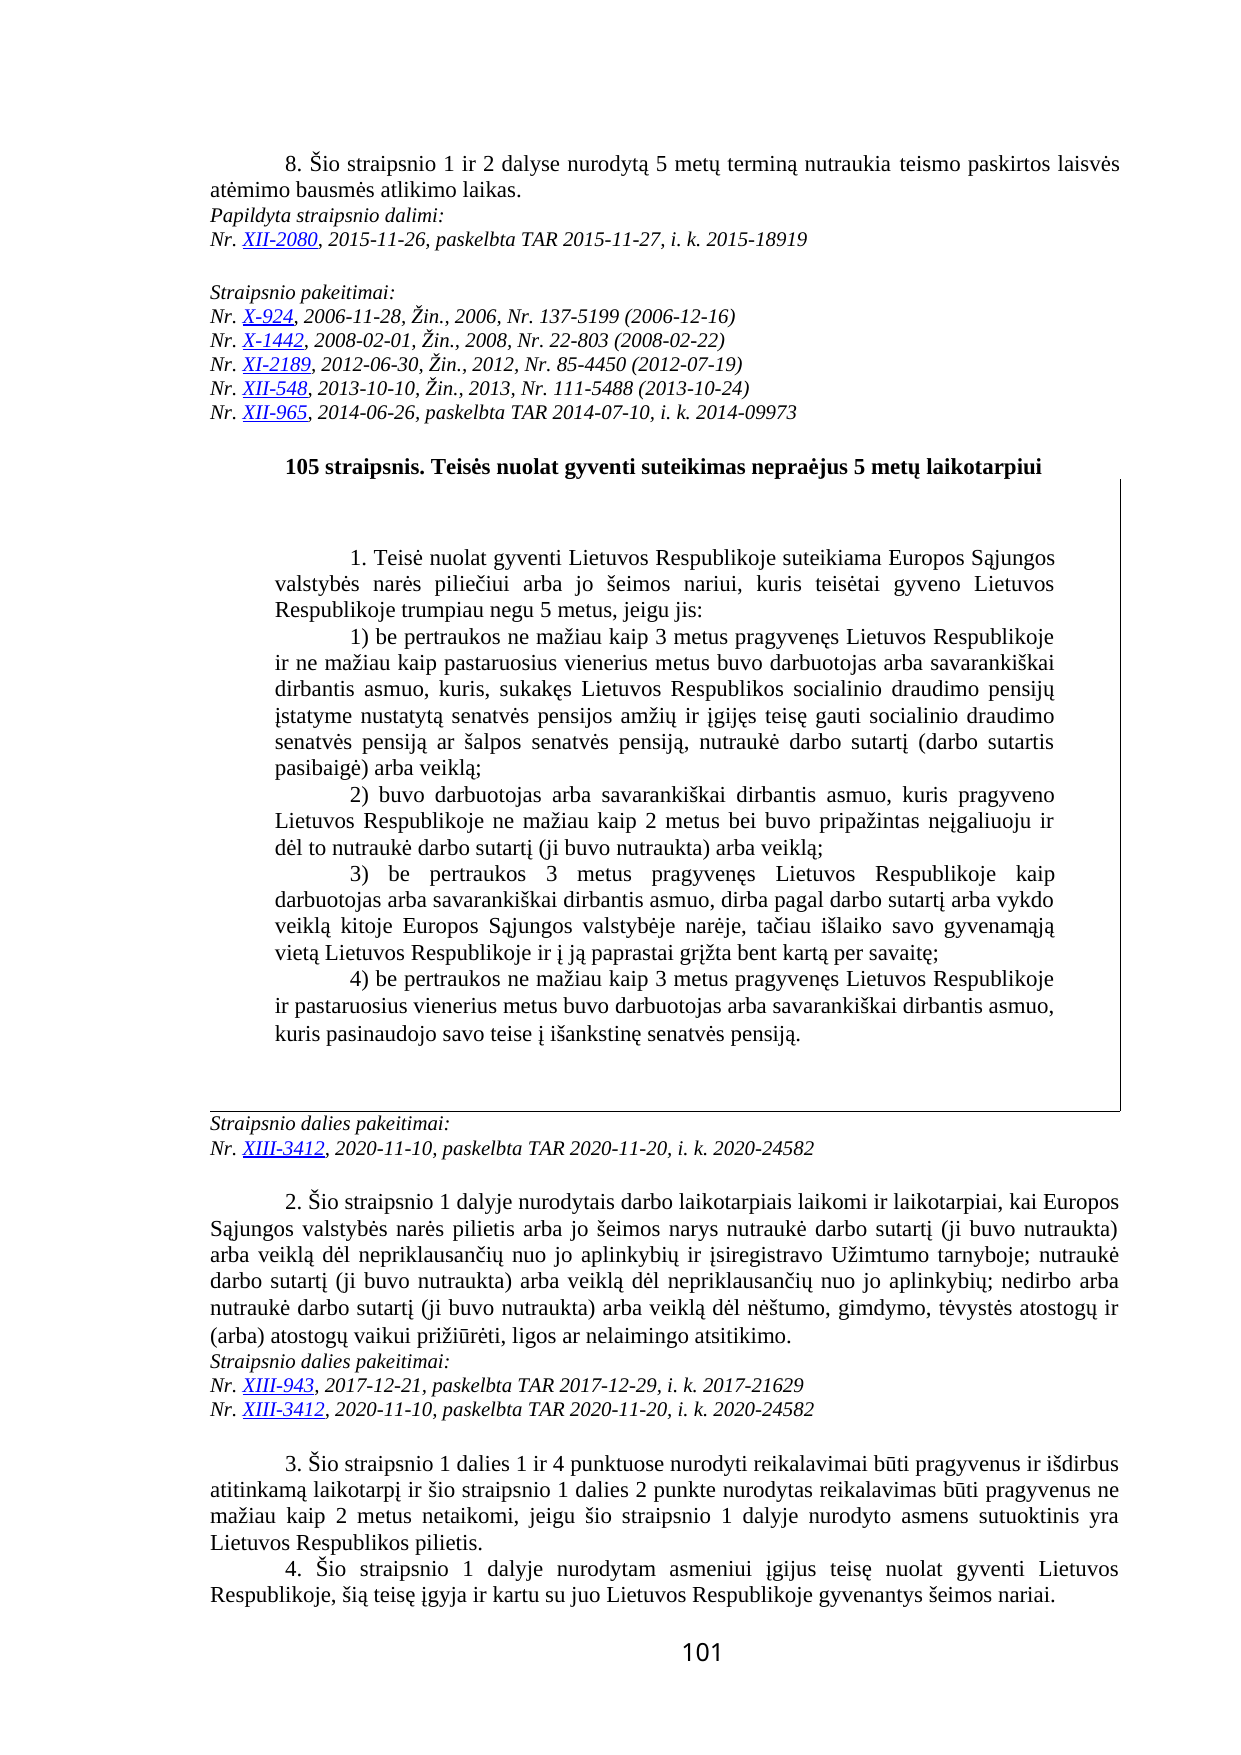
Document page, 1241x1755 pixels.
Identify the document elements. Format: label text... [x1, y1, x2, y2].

text 2. Šio straipsnio 1 dalyje nurodytais darbo laikotarpiais laikomi ir laikotarpiai, kai Europos Sąjungos valstybės narės pilietis arba jo šeimos narys nutraukė darbo sutartį (ji buvo nutraukta) arba veiklą dėl nepriklausančių nuo jo aplinkybių ir įsiregistravo Užimtumo tarnyboje; nutraukė darbo sutartį (ji buvo nutraukta) arba veiklą dėl nepriklausančių nuo jo aplinkybių; nedirbo arba nutraukė darbo sutartį (ji buvo nutraukta) arba veiklą dėl nėštumo, gimdymo, tėvystės atostogų ir (arba) atostogų vaikui prižiūrėti, ligos ar nelaimingo atsitikimo. [210, 1188, 1120, 1349]
text 3) be pertraukos 3 metus pragyvenęs Lietuvos Respublikoje kaip darbuotojas arba savarankiškai dirbantis asmuo, dirba pagal darbo sutartį arba vykdo veiklą kitoje Europos Sąjungos valstybėje narėje, tačiau išlaiko savo gyvenamąją vietą Lietuvos Respublikoje ir į ją paprastai grįžta bent kartą per savaitę; [210, 860, 1120, 965]
text 1) be pertraukos ne mažiau kaip 3 metus pragyvenęs Lietuvos Respublikoje ir ne mažiau kaip pastaruosius vienerius metus buvo darbuotojas arba savarankiškai dirbantis asmuo, kuris, sukakęs Lietuvos Respublikos socialinio draudimo pensijų įstatyme nustatytą senatvės pensijos amžių ir įgijęs teisę gauti socialinio draudimo senatvės pensiją ar šalpos senatvės pensiją, nutraukė darbo sutartį (darbo sutartis pasibaigė) arba veiklą; [210, 623, 1120, 781]
text Nr. XI-2189, 2012-06-30, Žin., 2012, Nr. 85-4450 (2012-07-19) [210, 352, 1120, 376]
text Nr. XIII-3412, 2020-11-10, paskelbta TAR 2020-11-20, i. k. 2020-24582 [210, 1135, 1120, 1159]
text 1. Teisė nuolat gyventi Lietuvos Respublikoje suteikiama Europos Sąjungos valstybės narės piliečiui arba jo šeimos nariui, kuris teisėtai gyveno Lietuvos Respublikoje trumpiau negu 5 metus, jeigu jis: [210, 479, 1120, 623]
text Nr. X-924, 2006-11-28, Žin., 2006, Nr. 137-5199 (2006-12-16) [210, 304, 1120, 328]
text 105 straipsnis. Teisės nuolat gyventi suteikimas nepraėjus 5 metų laikotarpiui [285, 453, 1120, 479]
text Nr. XIII-943, 2017-12-21, paskelbta TAR 2017-12-29, i. k. 2017-21629 [210, 1373, 1120, 1397]
text Nr. XII-965, 2014-06-26, paskelbta TAR 2014-07-10, i. k. 2014-09973 [210, 400, 1120, 424]
text 4. Šio straipsnio 1 dalyje nurodytam asmeniui įgijus teisę nuolat gyventi Lietuvos Respublikoje, šią teisę įgyja ir kartu su juo Lietuvos Respublikoje gyvenantys šeimos nariai. [210, 1555, 1120, 1608]
text Nr. XII-2080, 2015-11-26, paskelbta TAR 2015-11-27, i. k. 2015-18919 [210, 227, 1120, 251]
text 2) buvo darbuotojas arba savarankiškai dirbantis asmuo, kuris pragyveno Lietuvos Respublikoje ne mažiau kaip 2 metus bei buvo pripažintas neįgaliuoju ir dėl to nutraukė darbo sutartį (ji buvo nutraukta) arba veiklą; [210, 781, 1120, 860]
text Nr. X-1442, 2008-02-01, Žin., 2008, Nr. 22-803 (2008-02-22) [210, 328, 1120, 352]
text Straipsnio dalies pakeitimai: [210, 1111, 1120, 1135]
text 3. Šio straipsnio 1 dalies 1 ir 4 punktuose nurodyti reikalavimai būti pragyvenus ir išdirbus atitinkamą laikotarpį ir šio straipsnio 1 dalies 2 punkte nurodytas reikalavimas būti pragyvenus ne mažiau kaip 2 metus netaikomi, jeigu šio straipsnio 1 dalyje nurodyto asmens sutuoktinis yra Lietuvos Respublikos pilietis. [210, 1450, 1120, 1555]
text 8. Šio straipsnio 1 ir 2 dalyse nurodytą 5 metų terminą nutraukia teismo paskirtos laisvės atėmimo bausmės atlikimo laikas. [210, 150, 1120, 203]
text Straipsnio dalies pakeitimai: [210, 1349, 1120, 1373]
text Straipsnio pakeitimai: [210, 279, 1120, 304]
text Papildyta straipsnio dalimi: [210, 203, 1120, 227]
text 4) be pertraukos ne mažiau kaip 3 metus pragyvenęs Lietuvos Respublikoje ir pastaruosius vienerius metus buvo darbuotojas arba savarankiškai dirbantis asmuo, kuris pasinaudojo savo teise į išankstinę senatvės pensiją. [210, 965, 1120, 1111]
text Nr. XIII-3412, 2020-11-10, paskelbta TAR 2020-11-20, i. k. 2020-24582 [210, 1397, 1120, 1421]
text Nr. XII-548, 2013-10-10, Žin., 2013, Nr. 111-5488 (2013-10-24) [210, 376, 1120, 400]
